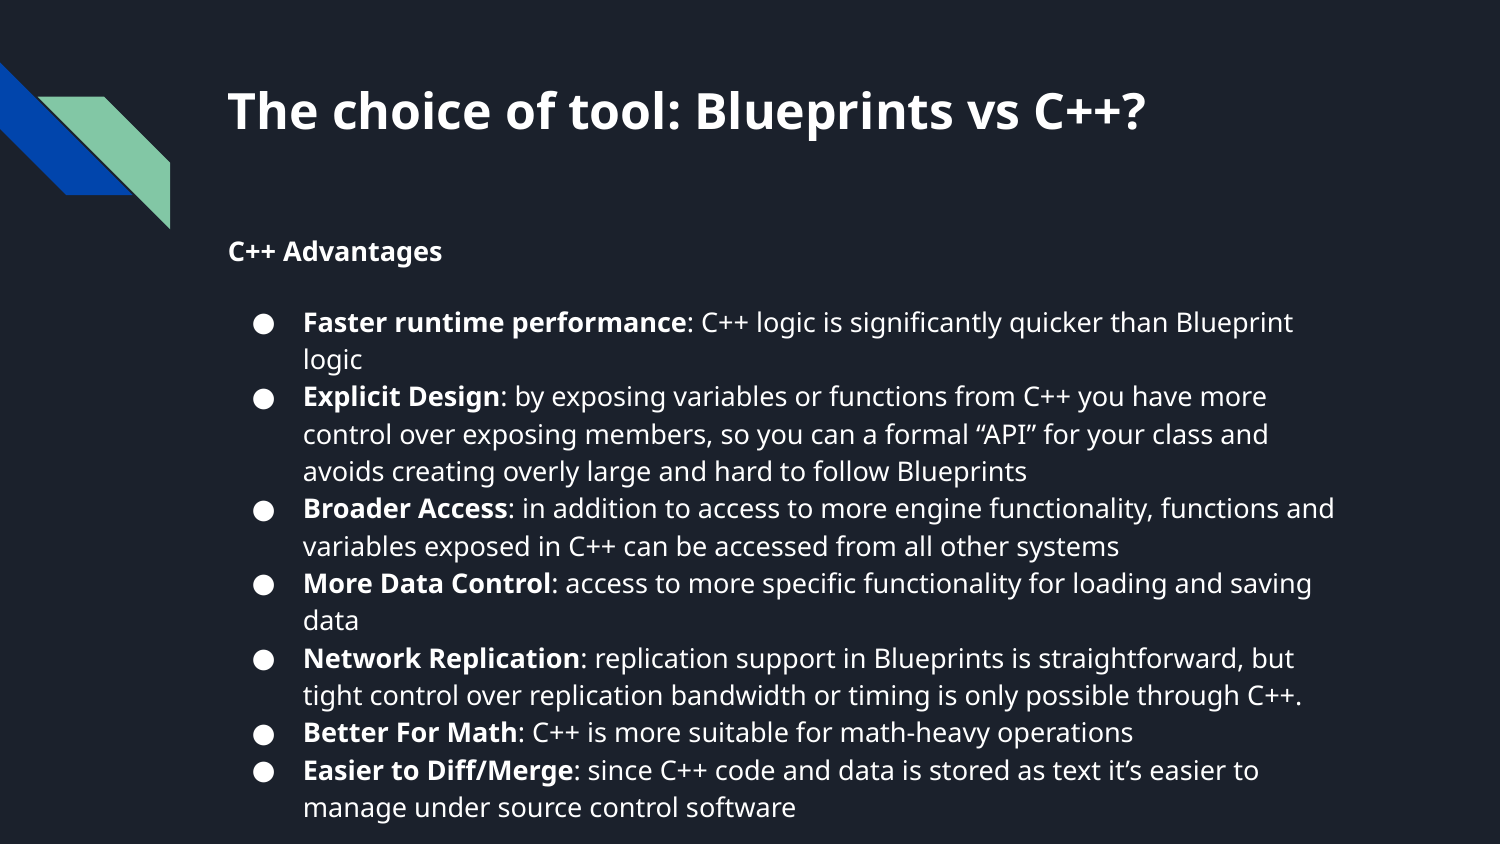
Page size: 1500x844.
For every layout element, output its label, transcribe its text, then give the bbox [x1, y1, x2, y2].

title The choice of tool: Blueprints vs C++? [212, 64, 1368, 214]
list C++ Advantages Faster runtime performance: C++ logic is significantly quicker than Blueprint logic Explicit Design: by exposing variables or functions from C++ you have more control over exposing members, so you can a formal “API” for your class and avoids creating overly large and hard to follow Blueprints Broader Access: in addition to access to more engine functionality, functions and variables exposed in C++ can be accessed from all other systems More Data Control: access to more specific functionality for loading and saving data Network Replication: replication support in Blueprints is straightforward, but tight control over replication bandwidth or timing is only possible through C++. Better For Math: C++ is more suitable for math-heavy operations Easier to Diff/Merge: since C++ code and data is stored as text it’s easier to manage under source control software [212, 214, 1368, 739]
